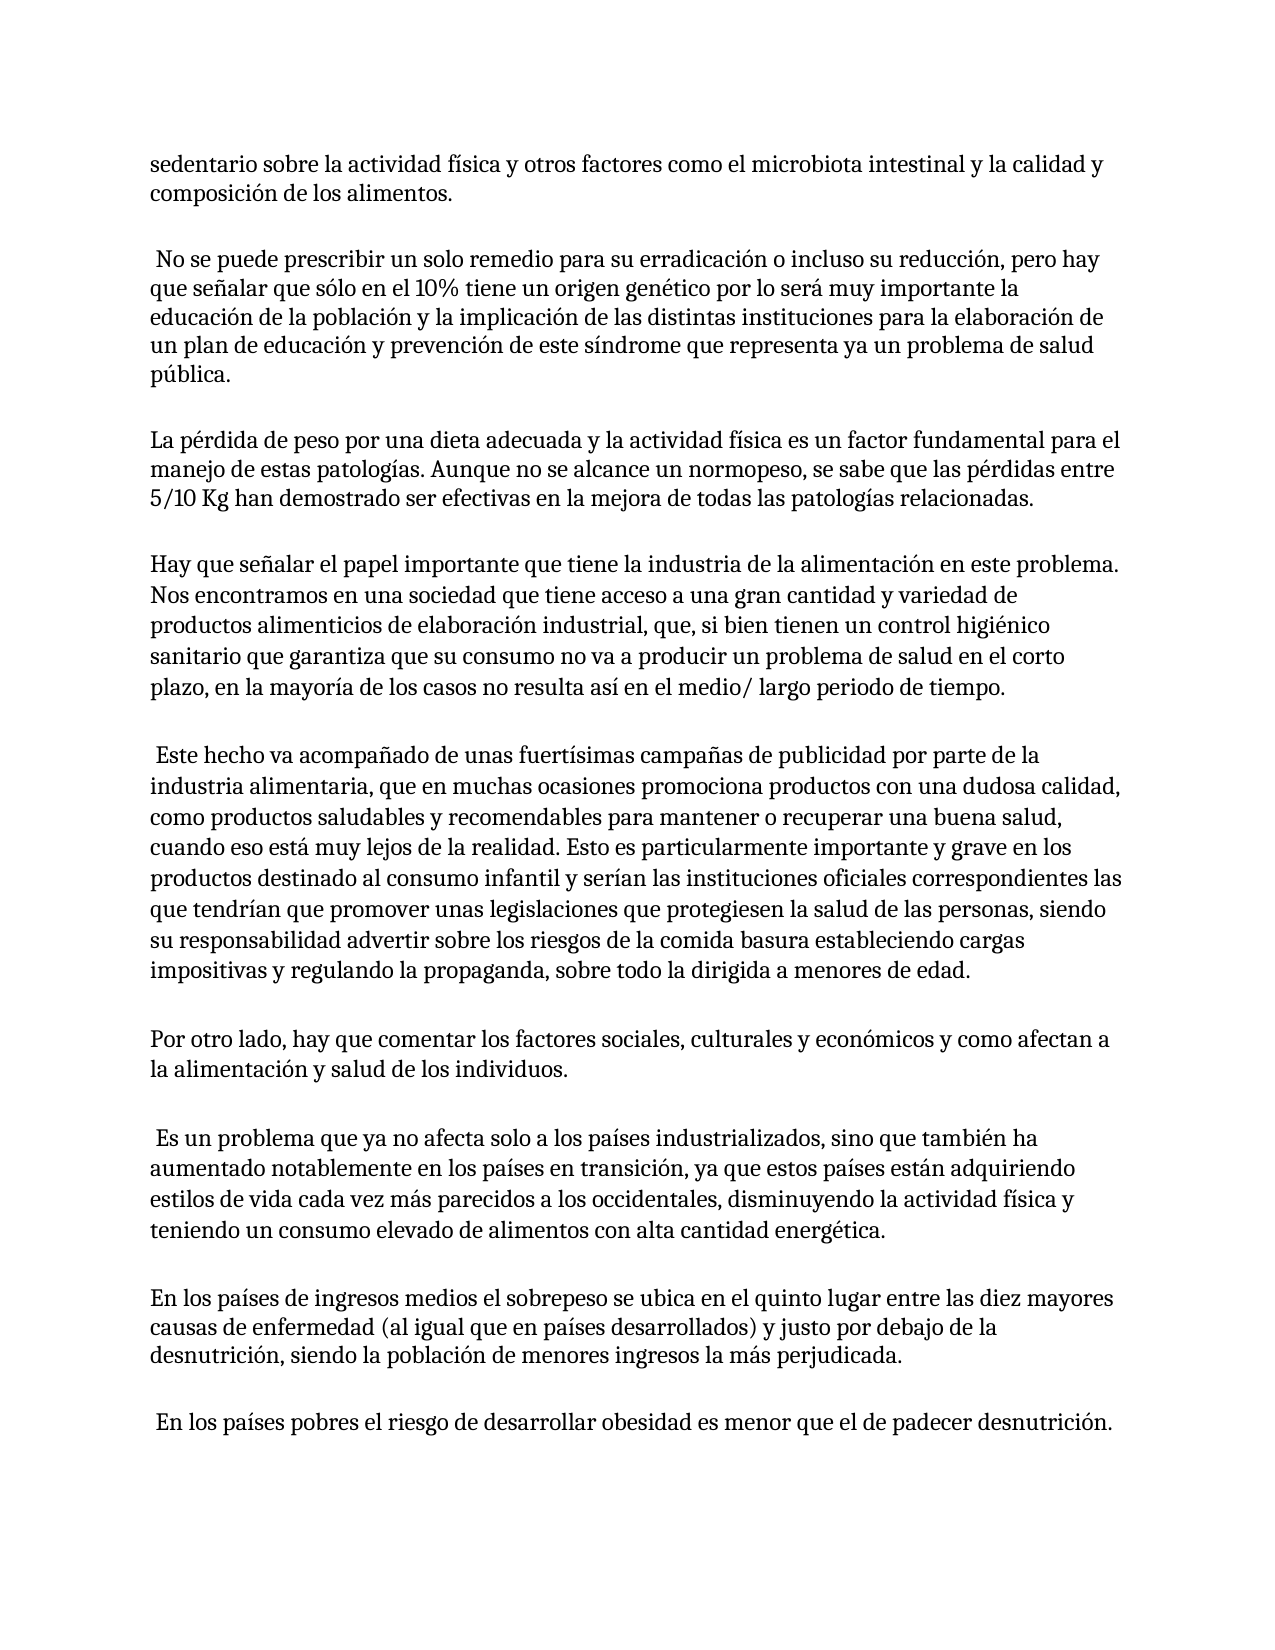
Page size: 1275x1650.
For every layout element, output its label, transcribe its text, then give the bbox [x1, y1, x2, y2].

text Este hecho va acompañado de unas fuertísimas campañas de publicidad por parte de la industria alimentaria, que en muchas ocasiones promociona productos con una dudosa calidad, como productos saludables y recomendables para mantener o recuperar una buena salud, cuando eso está muy lejos de la realidad. Esto es particularmente importante y grave en los productos destinado al consumo infantil y serían las instituciones oficiales correspondientes las que tendrían que promover unas legislaciones que protegiesen la salud de las personas, siendo su responsabilidad advertir sobre los riesgos de la comida basura estableciendo cargas impositivas y regulando la propaganda, sobre todo la dirigida a menores de edad. [150, 741, 1125, 985]
text La pérdida de peso por una dieta adecuada y la actividad física es un factor fundamental para el manejo de estas patologías. Aunque no se alcance un normopeso, se sabe que las pérdidas entre 5/10 Kg han demostrado ser efectivas en la mejora de todas las patologías relacionadas. [150, 426, 1125, 512]
text En los países de ingresos medios el sobrepeso se ubica en el quinto lugar entre las diez mayores causas de enfermedad (al igual que en países desarrollados) y justo por debajo de la desnutrición, siendo la población de menores ingresos la más perjudicada. [150, 1284, 1125, 1370]
text sedentario sobre la actividad física y otros factores como el microbiota intestinal y la calidad y composición de los alimentos. [150, 150, 1125, 207]
text En los países pobres el riesgo de desarrollar obesidad es menor que el de padecer desnutrición. [150, 1408, 1125, 1436]
text Es un problema que ya no afecta solo a los países industrializados, sino que también ha aumentado notablemente en los países en transición, ya que estos países están adquiriendo estilos de vida cada vez más parecidos a los occidentales, disminuyendo la actividad física y teniendo un consumo elevado de alimentos con alta cantidad energética. [150, 1123, 1125, 1244]
text No se puede prescribir un solo remedio para su erradicación o incluso su reducción, pero hay que señalar que sólo en el 10% tiene un origen genético por lo será muy importante la educación de la población y la implicación de las distintas instituciones para la elaboración de un plan de educación y prevención de este síndrome que representa ya un problema de salud pública. [150, 245, 1125, 389]
text Hay que señalar el papel importante que tiene la industria de la alimentación en este problema. Nos encontramos en una sociedad que tiene acceso a una gran cantidad y variedad de productos alimenticios de elaboración industrial, que, si bien tienen un control higiénico sanitario que garantiza que su consumo no va a producir un problema de salud en el corto plazo, en la mayoría de los casos no resulta así en el medio/ largo periodo de tiempo. [150, 550, 1125, 702]
text Por otro lado, hay que comentar los factores sociales, culturales y económicos y como afectan a la alimentación y salud de los individuos. [150, 1024, 1125, 1084]
